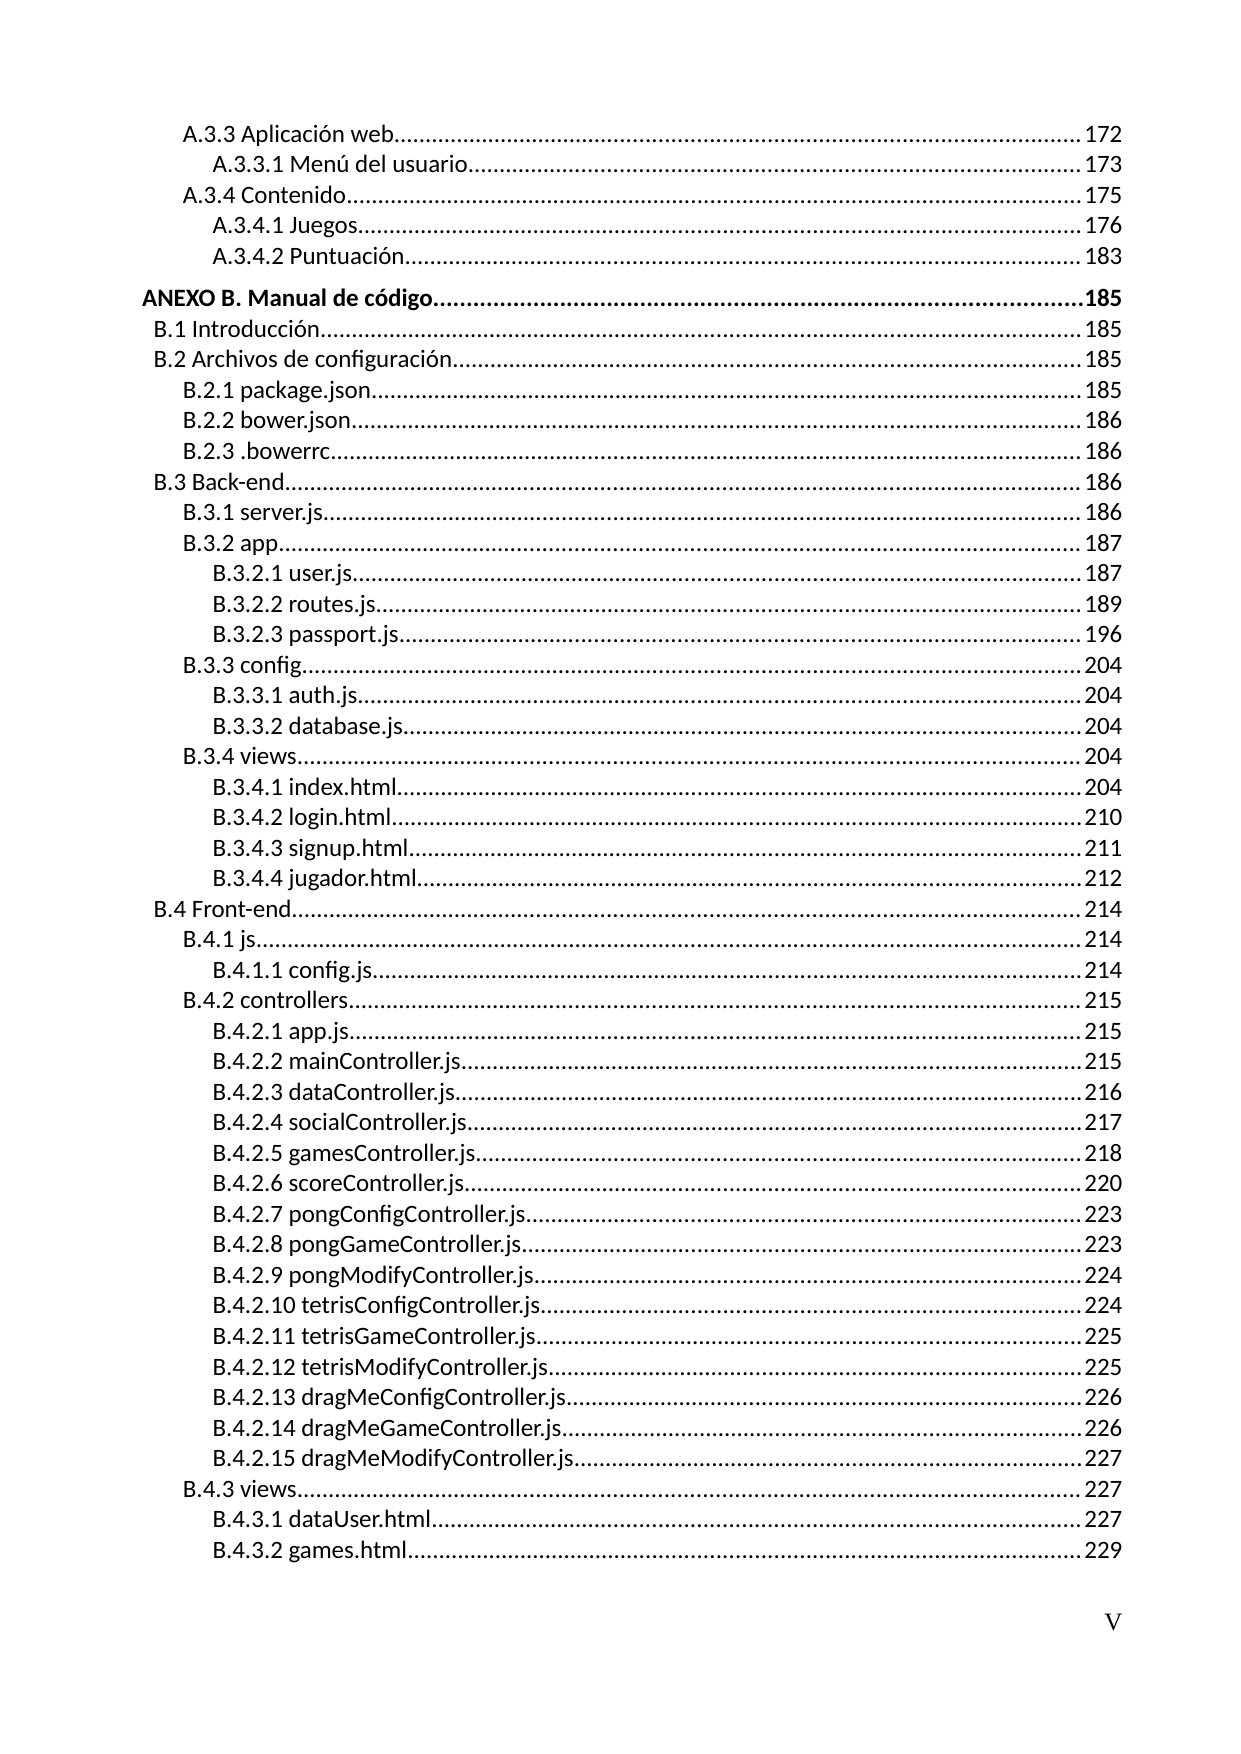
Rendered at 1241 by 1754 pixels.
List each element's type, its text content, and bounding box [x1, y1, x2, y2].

text B.4.2.6 scoreController.js 220 [207, 1168, 1122, 1198]
text B.3.2.2 routes.js 189 [207, 588, 1122, 618]
text B.3.4 views 204 [177, 740, 1122, 771]
text A.3.3 Aplicación web 172 [177, 118, 1122, 149]
text B.2 Archivos de configuración 185 [148, 343, 1122, 374]
text B.4.2.5 gamesController.js 218 [207, 1137, 1122, 1168]
text B.4.2.4 socialController.js 217 [207, 1107, 1122, 1137]
text B.4.1 js 214 [177, 923, 1122, 954]
text B.2.1 package.json 185 [177, 374, 1122, 404]
text B.4.2.15 dragMeModifyController.js 227 [207, 1442, 1122, 1473]
text B.4.2.12 tetrisModifyController.js 225 [207, 1351, 1122, 1381]
text B.3.1 server.js 186 [177, 496, 1122, 527]
text B.4.2 controllers 215 [177, 984, 1122, 1015]
text B.4.2.8 pongGameController.js 223 [207, 1229, 1122, 1259]
text B.4.3.1 dataUser.html 227 [207, 1503, 1122, 1534]
text B.3 Back-end 186 [148, 466, 1122, 496]
text B.4.2.9 pongModifyController.js 224 [207, 1259, 1122, 1290]
text B.4.2.10 tetrisConfigController.js 224 [207, 1290, 1122, 1320]
text A.3.3.1 Menú del usuario 173 [207, 149, 1122, 179]
text B.3.3.1 auth.js 204 [207, 679, 1122, 710]
text B.1 Introducción 185 [148, 313, 1122, 343]
text B.3.3.2 database.js 204 [207, 710, 1122, 740]
text B.4.3 views 227 [177, 1473, 1122, 1503]
text B.3.3 config 204 [177, 649, 1122, 679]
text B.3.4.2 login.html 210 [207, 801, 1122, 832]
text B.3.2.1 user.js 187 [207, 557, 1122, 588]
text B.4.2.7 pongConfigController.js 223 [207, 1198, 1122, 1229]
text B.3.4.3 signup.html 211 [207, 832, 1122, 862]
subtitle ANEXO B. Manual de código 185 [118, 282, 1122, 313]
text A.3.4.1 Juegos 176 [207, 210, 1122, 240]
text A.3.4 Contenido 175 [177, 179, 1122, 210]
text B.3.2.3 passport.js 196 [207, 618, 1122, 649]
text A.3.4.2 Puntuación 183 [207, 240, 1122, 271]
text B.3.2 app 187 [177, 527, 1122, 557]
text B.3.4.4 jugador.html 212 [207, 862, 1122, 893]
text B.3.4.1 index.html 204 [207, 771, 1122, 801]
text B.4.2.2 mainController.js 215 [207, 1046, 1122, 1076]
text B.4 Front-end 214 [148, 893, 1122, 923]
text B.4.2.13 dragMeConfigController.js 226 [207, 1381, 1122, 1412]
text B.4.3.2 games.html 229 [207, 1534, 1122, 1564]
text B.4.2.3 dataController.js 216 [207, 1076, 1122, 1107]
text B.2.3 .bowerrc 186 [177, 435, 1122, 466]
text B.4.1.1 config.js 214 [207, 954, 1122, 984]
text B.4.2.1 app.js 215 [207, 1015, 1122, 1046]
text B.4.2.14 dragMeGameController.js 226 [207, 1412, 1122, 1442]
text B.4.2.11 tetrisGameController.js 225 [207, 1320, 1122, 1351]
text B.2.2 bower.json 186 [177, 404, 1122, 435]
